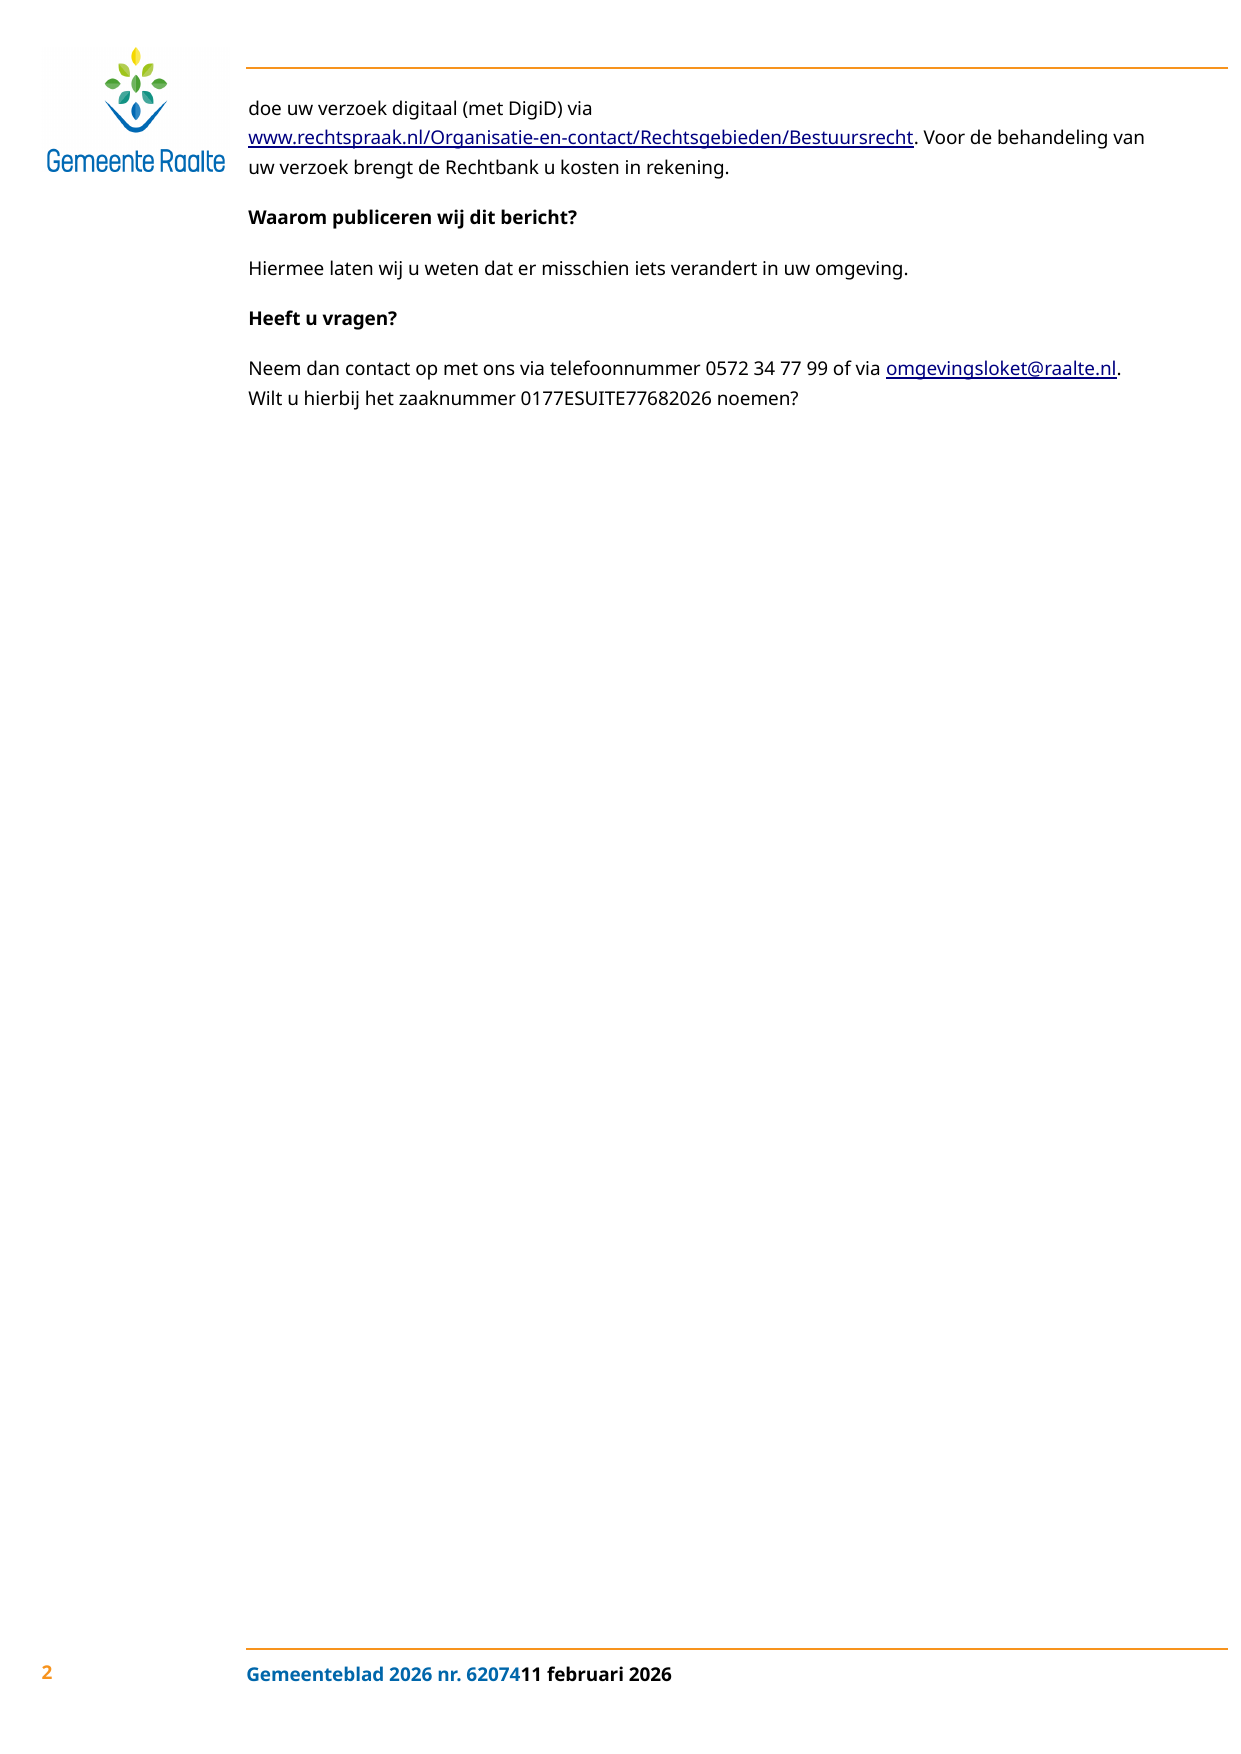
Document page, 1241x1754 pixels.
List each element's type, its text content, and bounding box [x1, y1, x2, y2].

text Heeft u vragen? [248, 305, 1152, 331]
text Neem dan contact op met ons via telefoonnummer 0572 34 77 99 of via omgevingsloket@raalte.nl. Wilt u hierbij het zaaknummer 0177ESUITE77682026 noemen? [248, 356, 1152, 411]
text Waarom publiceren wij dit bericht? [248, 204, 1152, 230]
text doe uw verzoek digitaal (met DigiD) via www.rechtspraak.nl/Organisatie-en-contact/Rechtsgebieden/Bestuursrecht. Voor de behandeling van uw verzoek brengt de Rechtbank u kosten in rekening. [248, 95, 1152, 180]
picture [41, 47, 231, 172]
text Hiermee laten wij u weten dat er misschien iets verandert in uw omgeving. [248, 255, 1152, 281]
